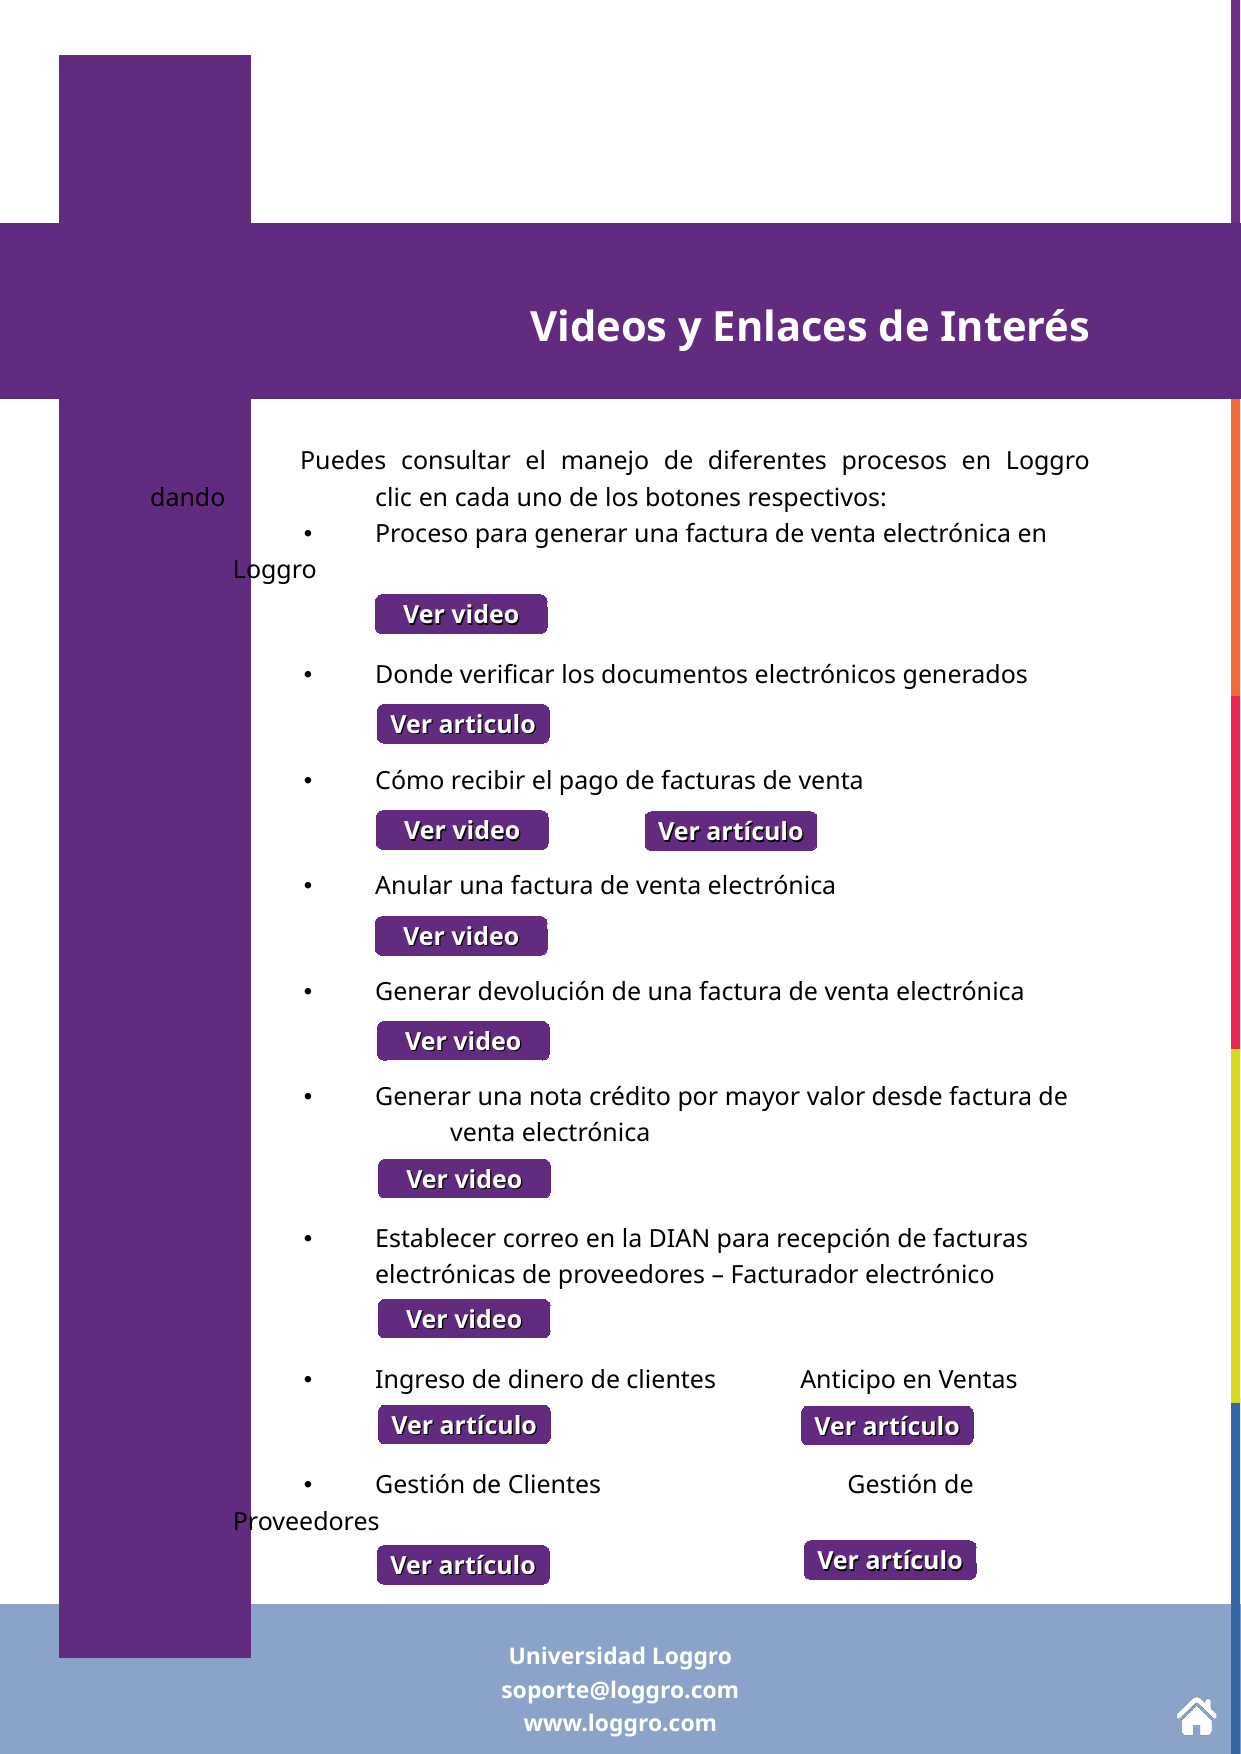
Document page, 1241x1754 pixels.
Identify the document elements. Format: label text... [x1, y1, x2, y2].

list Donde verificar los documentos electrónicos generados [251, 657, 1090, 691]
list Proceso para generar una factura de venta electrónica en Loggro [251, 516, 1090, 586]
list Cómo recibir el pago de facturas de venta [251, 762, 1090, 797]
text Puedes consultar el manejo de diferentes procesos en Loggro dando clic en cada uno de los botones respectivos: [251, 443, 1090, 513]
picture [1177, 1696, 1217, 1736]
list Gestión de Clientes Gestión de Proveedores [251, 1467, 1090, 1537]
list Generar una nota crédito por mayor valor desde factura de venta electrónica [251, 1079, 1090, 1149]
list Establecer correo en la DIAN para recepción de facturas electrónicas de proveedores – Facturador electrónico [251, 1220, 1090, 1290]
list Generar devolución de una factura de venta electrónica [251, 973, 1090, 1007]
list Ingreso de dinero de clientes Anticipo en Ventas [251, 1362, 1090, 1396]
list Anular una factura de venta electrónica [251, 868, 1090, 902]
